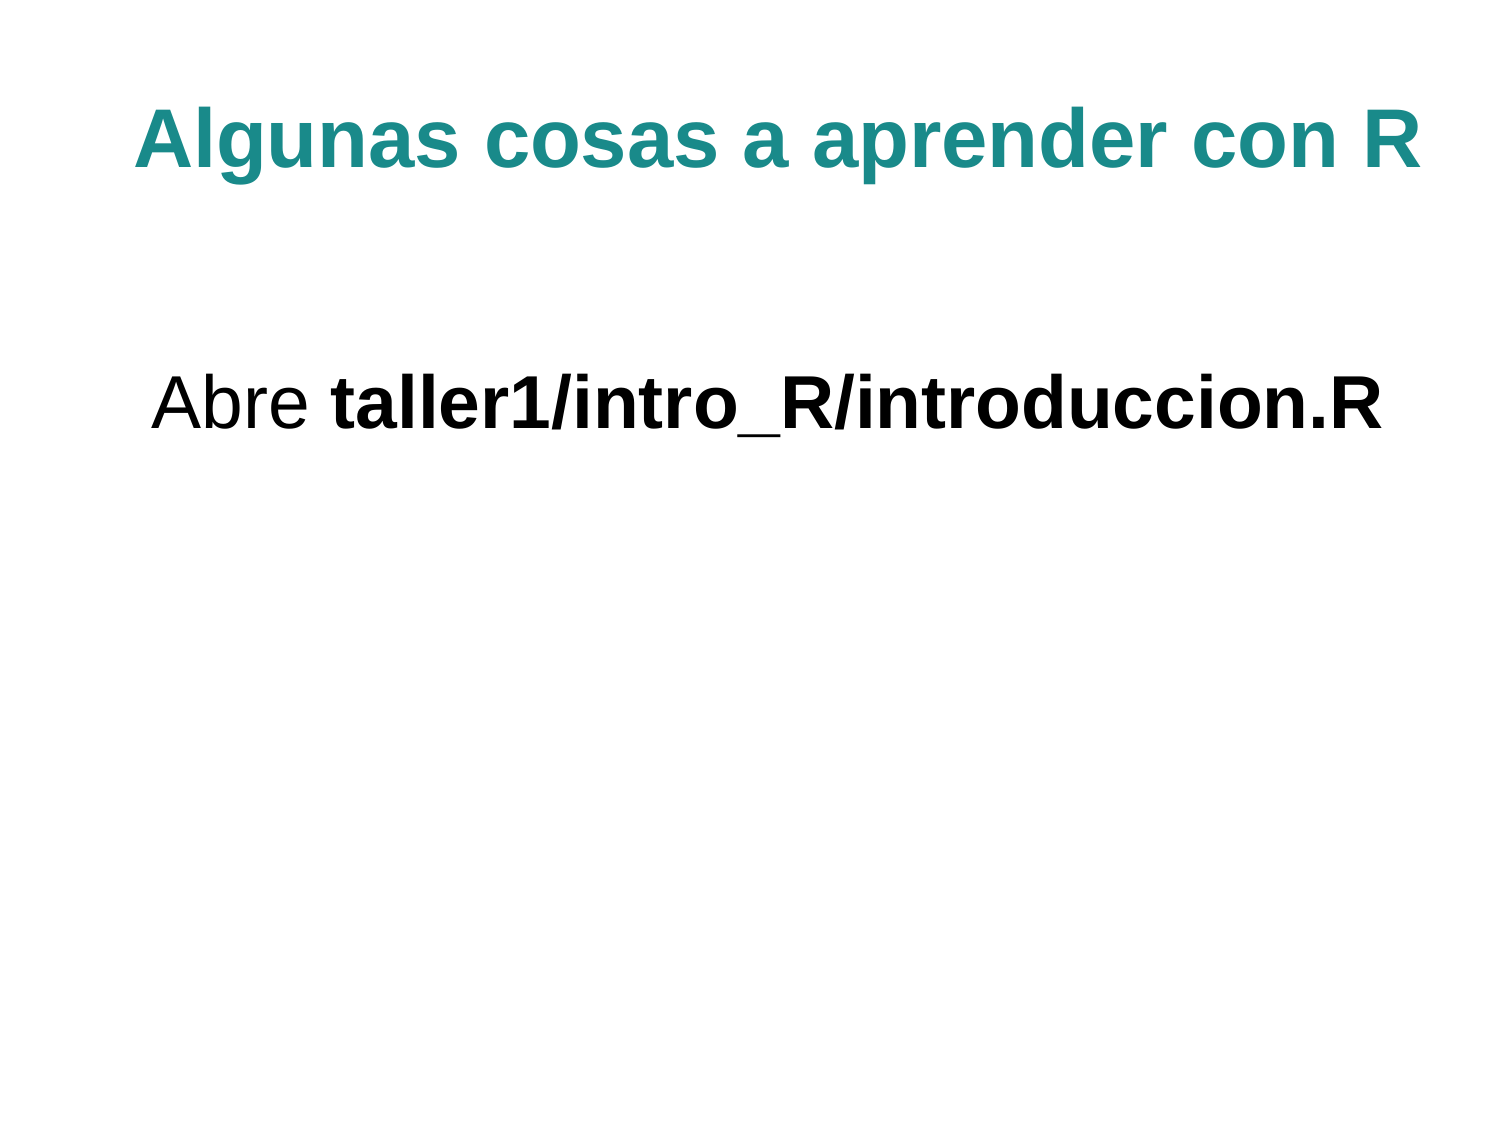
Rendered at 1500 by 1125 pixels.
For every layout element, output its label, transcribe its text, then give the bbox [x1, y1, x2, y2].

list Abre taller1/intro_R/introduccion.R [112, 352, 1445, 955]
title Algunas cosas a aprender con R [112, 37, 1444, 240]
